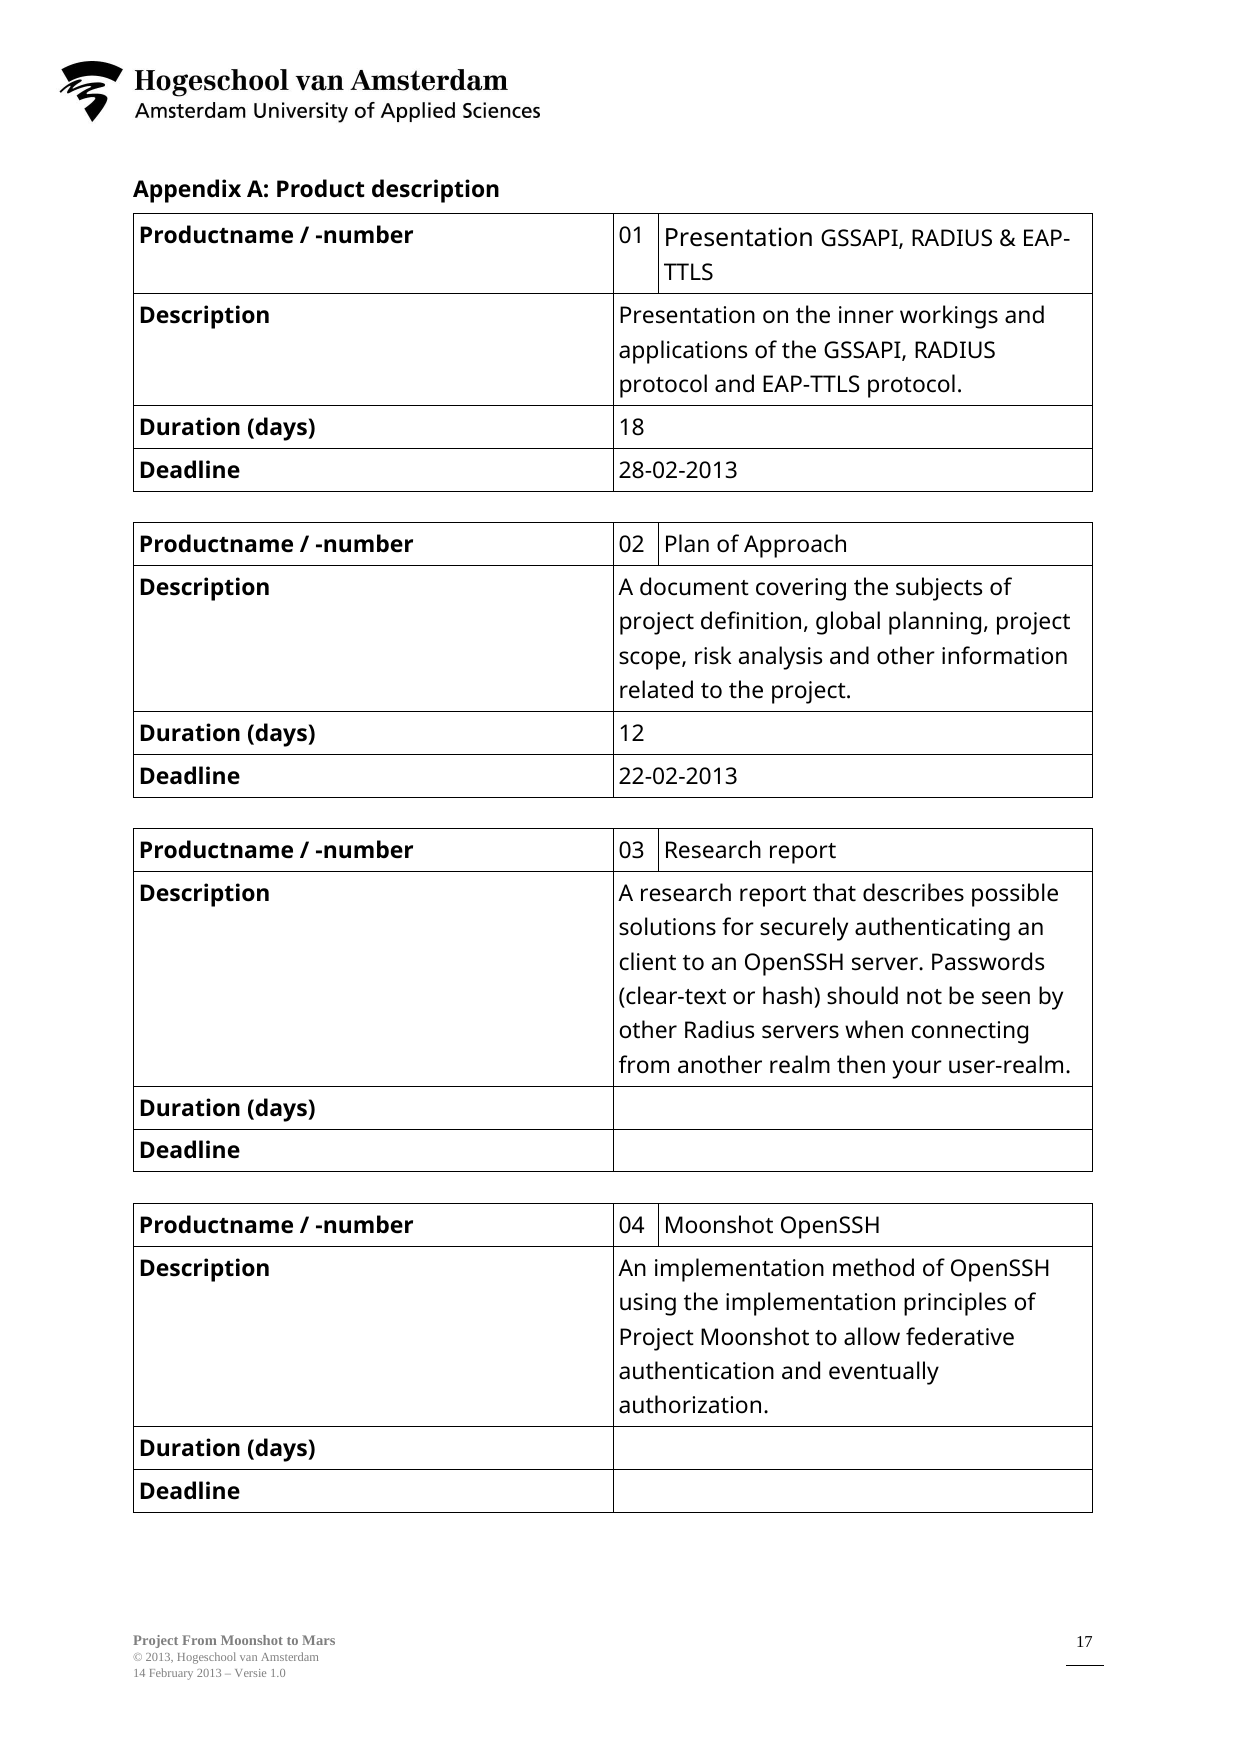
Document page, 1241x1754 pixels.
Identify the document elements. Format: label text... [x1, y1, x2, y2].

table_header Research report [659, 829, 1092, 871]
table_cell Duration (days) [134, 1087, 613, 1128]
table_cell Duration (days) [134, 712, 613, 754]
table_header 03 [614, 829, 658, 871]
table_header Productname / -number [134, 523, 613, 565]
table_header 02 [614, 523, 658, 565]
table_cell 28-02-2013 [614, 449, 1092, 491]
table_cell 22-02-2013 [614, 755, 1092, 797]
subtitle Appendix A: Product description [133, 173, 1092, 204]
table_cell Description [134, 1247, 613, 1426]
table_cell Duration (days) [134, 1427, 613, 1469]
table_cell [614, 1087, 1092, 1128]
table_cell Deadline [134, 755, 613, 797]
table_cell Duration (days) [134, 406, 613, 448]
table_header Productname / -number [134, 214, 613, 293]
table_cell Description [134, 872, 613, 1086]
picture [0, 0, 622, 123]
table_cell [614, 1470, 1092, 1512]
table_header Productname / -number [134, 1204, 613, 1246]
table_cell Deadline [134, 1130, 613, 1171]
table_cell Deadline [134, 449, 613, 491]
table_header Productname / -number [134, 829, 613, 871]
table_cell 18 [614, 406, 1092, 448]
table_cell A research report that describes possible solutions for securely authenticating an client to an OpenSSH server. Passwords (clear-text or hash) should not be seen by other Radius servers when connecting from another realm then your user-realm. [614, 872, 1092, 1086]
table_cell Presentation on the inner workings and applications of the GSSAPI, RADIUS protocol and EAP-TTLS protocol. [614, 294, 1092, 405]
table_header Plan of Approach [659, 523, 1092, 565]
table_cell Deadline [134, 1470, 613, 1512]
table_cell A document covering the subjects of project definition, global planning, project scope, risk analysis and other information related to the project. [614, 566, 1092, 711]
table_cell Description [134, 294, 613, 405]
table_header Presentation GSSAPI, RADIUS & EAP-TTLS [659, 214, 1092, 293]
table_cell 12 [614, 712, 1092, 754]
table_cell Description [134, 566, 613, 711]
table_header Moonshot OpenSSH [659, 1204, 1092, 1246]
table_cell [614, 1130, 1092, 1171]
table_cell An implementation method of OpenSSH using the implementation principles of Project Moonshot to allow federative authentication and eventually authorization. [614, 1247, 1092, 1426]
table_cell [614, 1427, 1092, 1469]
table_header 01 [614, 214, 658, 293]
table_header 04 [614, 1204, 658, 1246]
